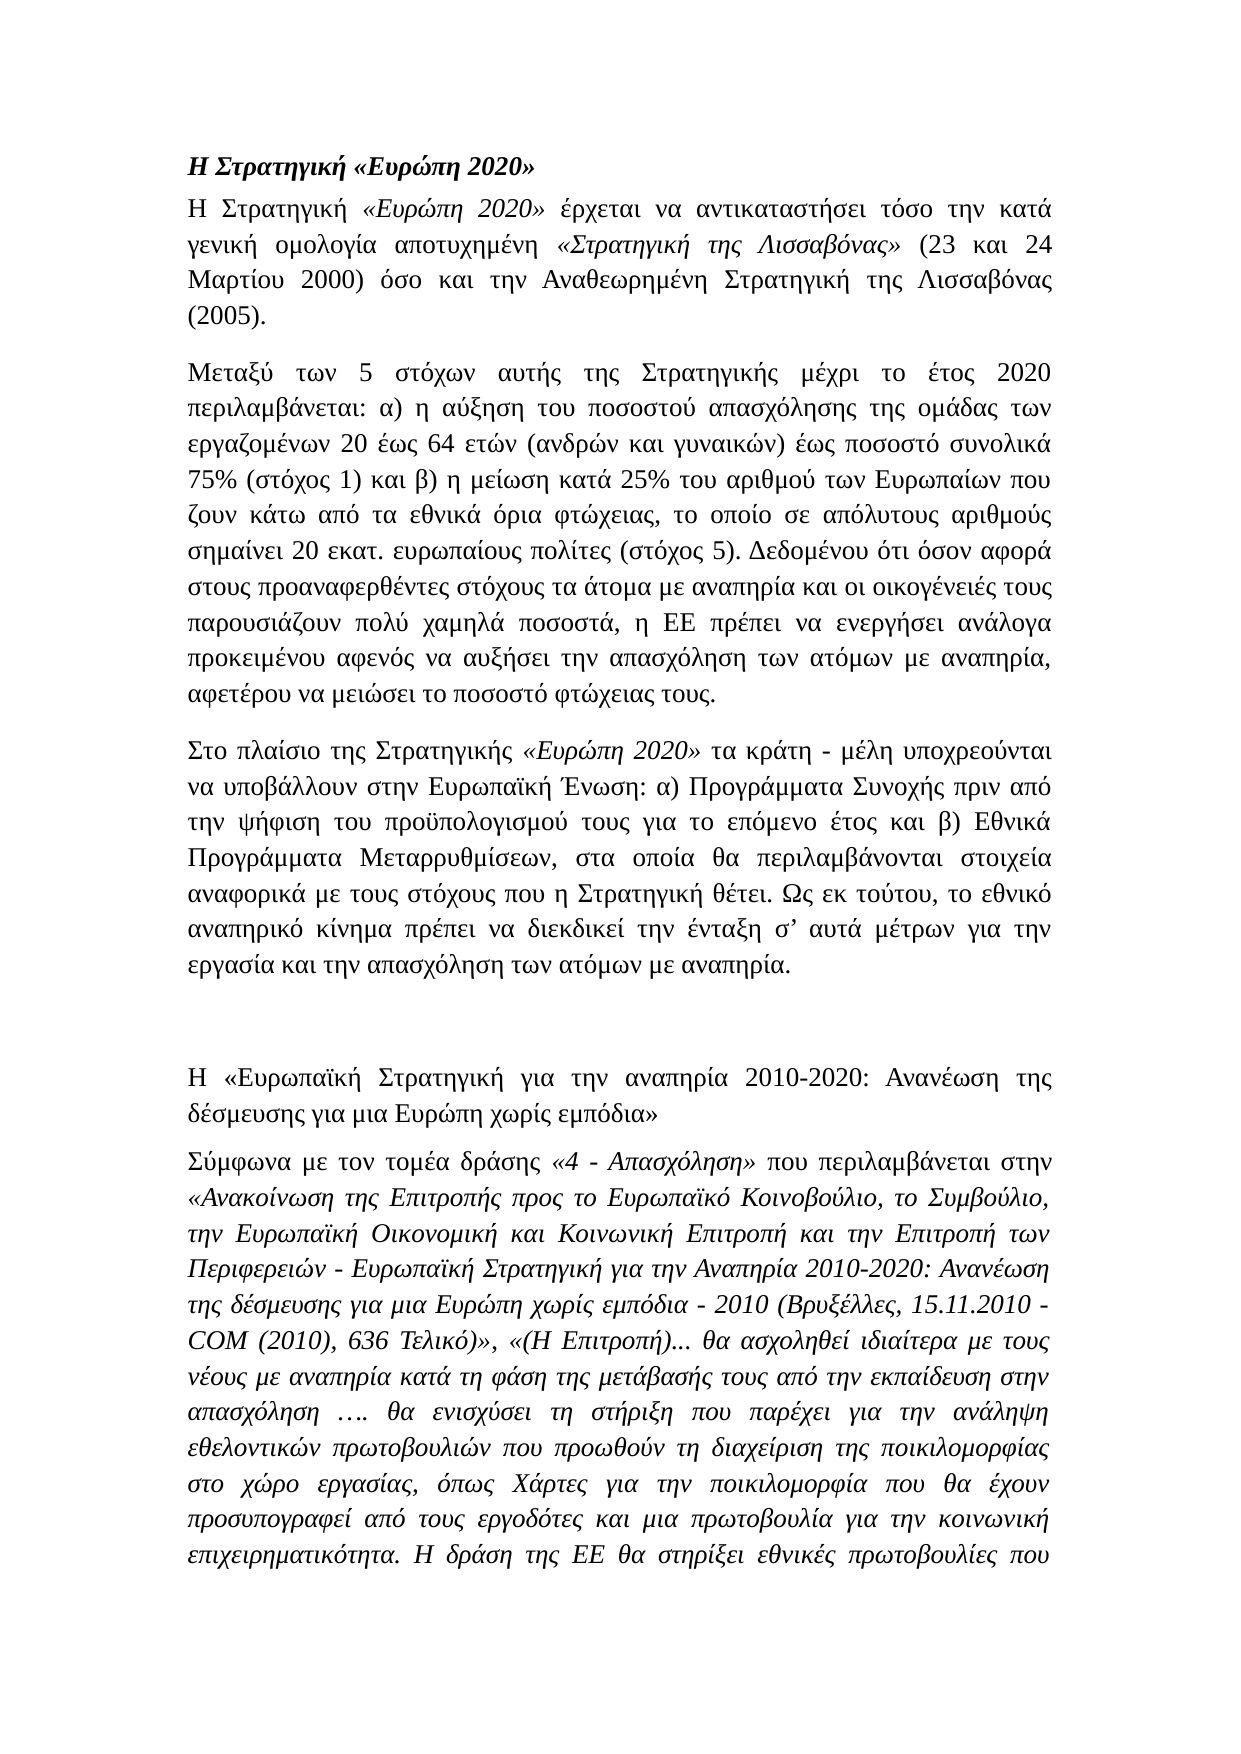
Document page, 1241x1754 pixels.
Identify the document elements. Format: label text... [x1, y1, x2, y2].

text Μεταξύ των 5 στόχων αυτής της Στρατηγικής μέχρι το έτος 2020 περιλαμβάνεται: α) η αύξηση του ποσοστού απασχόλησης της ομάδας των εργαζομένων 20 έως 64 ετών (ανδρών και γυναικών) έως ποσοστό συνολικά 75% (στόχος 1) και β) η μείωση κατά 25% του αριθμού των Ευρωπαίων που ζουν κάτω από τα εθνικά όρια φτώχειας, το οποίο σε απόλυτους αριθμούς σημαίνει 20 εκατ. ευρωπαίους πολίτες (στόχος 5). Δεδομένου ότι όσον αφορά στους προαναφερθέντες στόχους τα άτομα με αναπηρία και οι οικογένειές τους παρουσιάζουν πολύ χαμηλά ποσοστά, η ΕΕ πρέπει να ενεργήσει ανάλογα προκειμένου αφενός να αυξήσει την απασχόληση των ατόμων με αναπηρία, αφετέρου να μειώσει το ποσοστό φτώχειας τους. [187, 356, 1053, 708]
text Η «Ευρωπαϊκή Στρατηγική για την αναπηρία 2010-2020: Ανανέωση της δέσμευσης για μια Ευρώπη χωρίς εμπόδια» [187, 1061, 1053, 1128]
text Η Στρατηγική «Ευρώπη 2020» έρχεται να αντικαταστήσει τόσο την κατά γενική ομολογία αποτυχημένη «Στρατηγική της Λισσαβόνας» (23 και 24 Μαρτίου 2000) όσο και την Αναθεωρημένη Στρατηγική της Λισσαβόνας (2005). [187, 192, 1053, 330]
text Στο πλαίσιο της Στρατηγικής «Ευρώπη 2020» τα κράτη - μέλη υποχρεούνται να υποβάλλουν στην Ευρωπαϊκή Ένωση: α) Προγράμματα Συνοχής πριν από την ψήφιση του προϋπολογισμού τους για το επόμενο έτος και β) Εθνικά Προγράμματα Μεταρρυθμίσεων, στα οποία θα περιλαμβάνονται στοιχεία αναφορικά με τους στόχους που η Στρατηγική θέτει. Ως εκ τούτου, το εθνικό αναπηρικό κίνημα πρέπει να διεκδικεί την ένταξη σ’ αυτά μέτρων για την εργασία και την απασχόληση των ατόμων με αναπηρία. [187, 734, 1053, 979]
subtitle Η Στρατηγική «Ευρώπη 2020» [187, 150, 1053, 181]
text Σύμφωνα με τον τομέα δράσης «4 - Απασχόληση» που περιλαμβάνεται στην «Ανακοίνωση της Επιτροπής προς το Ευρωπαϊκό Κοινοβούλιο, το Συμβούλιο, την Ευρωπαϊκή Οικονομική και Κοινωνική Επιτροπή και την Επιτροπή των Περιφερειών - Ευρωπαϊκή Στρατηγική για την Αναπηρία 2010-2020: Ανανέωση της δέσμευσης για μια Ευρώπη χωρίς εμπόδια - 2010 (Βρυξέλλες, 15.11.2010 - COM (2010), 636 Τελικό)», «(Η Επιτροπή)... θα ασχοληθεί ιδιαίτερα με τους νέους με αναπηρία κατά τη φάση της μετάβασής τους από την εκπαίδευση στην απασχόληση …. θα ενισχύσει τη στήριξη που παρέχει για την ανάληψη εθελοντικών πρωτοβουλιών που προωθούν τη διαχείριση της ποικιλομορφίας στο χώρο εργασίας, όπως Χάρτες για την ποικιλομορφία που θα έχουν προσυπογραφεί από τους εργοδότες και μια πρωτοβουλία για την κοινωνική επιχειρηματικότητα. Η δράση της ΕΕ θα στηρίξει εθνικές πρωτοβουλίες που [187, 1145, 1053, 1569]
